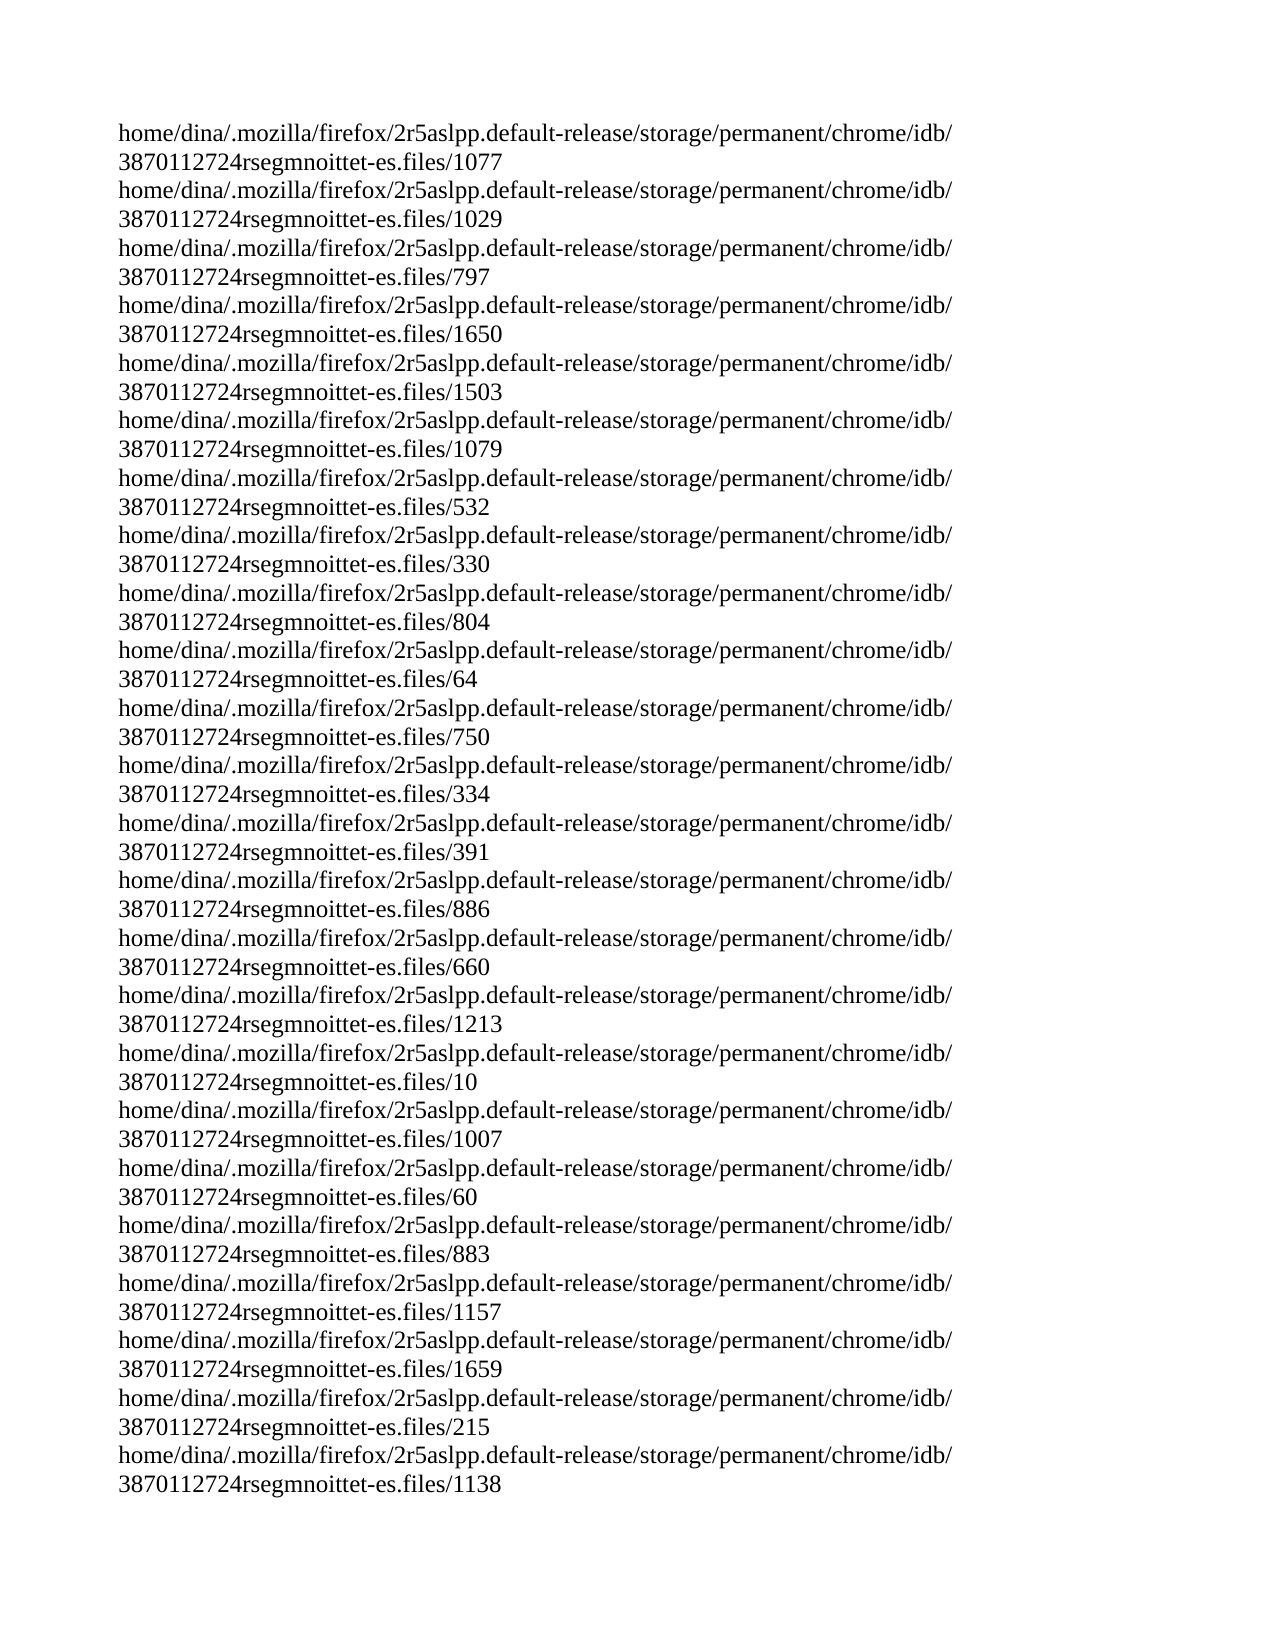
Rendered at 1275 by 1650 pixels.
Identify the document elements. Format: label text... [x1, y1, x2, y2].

text home/dina/.mozilla/firefox/2r5aslpp.default-release/storage/permanent/chrome/idb/3870112724rsegmnoittet-es.files/797 [118, 233, 1157, 291]
text home/dina/.mozilla/firefox/2r5aslpp.default-release/storage/permanent/chrome/idb/3870112724rsegmnoittet-es.files/60 [118, 1153, 1157, 1211]
text home/dina/.mozilla/firefox/2r5aslpp.default-release/storage/permanent/chrome/idb/3870112724rsegmnoittet-es.files/1007 [118, 1096, 1157, 1153]
text home/dina/.mozilla/firefox/2r5aslpp.default-release/storage/permanent/chrome/idb/3870112724rsegmnoittet-es.files/334 [118, 751, 1157, 808]
text home/dina/.mozilla/firefox/2r5aslpp.default-release/storage/permanent/chrome/idb/3870112724rsegmnoittet-es.files/1213 [118, 981, 1157, 1038]
text home/dina/.mozilla/firefox/2r5aslpp.default-release/storage/permanent/chrome/idb/3870112724rsegmnoittet-es.files/886 [118, 866, 1157, 923]
text home/dina/.mozilla/firefox/2r5aslpp.default-release/storage/permanent/chrome/idb/3870112724rsegmnoittet-es.files/1079 [118, 406, 1157, 463]
text home/dina/.mozilla/firefox/2r5aslpp.default-release/storage/permanent/chrome/idb/3870112724rsegmnoittet-es.files/1659 [118, 1326, 1157, 1383]
text home/dina/.mozilla/firefox/2r5aslpp.default-release/storage/permanent/chrome/idb/3870112724rsegmnoittet-es.files/532 [118, 463, 1157, 521]
text home/dina/.mozilla/firefox/2r5aslpp.default-release/storage/permanent/chrome/idb/3870112724rsegmnoittet-es.files/804 [118, 578, 1157, 636]
text home/dina/.mozilla/firefox/2r5aslpp.default-release/storage/permanent/chrome/idb/3870112724rsegmnoittet-es.files/330 [118, 521, 1157, 578]
text home/dina/.mozilla/firefox/2r5aslpp.default-release/storage/permanent/chrome/idb/3870112724rsegmnoittet-es.files/1503 [118, 348, 1157, 406]
text home/dina/.mozilla/firefox/2r5aslpp.default-release/storage/permanent/chrome/idb/3870112724rsegmnoittet-es.files/883 [118, 1211, 1157, 1268]
text home/dina/.mozilla/firefox/2r5aslpp.default-release/storage/permanent/chrome/idb/3870112724rsegmnoittet-es.files/64 [118, 636, 1157, 693]
text home/dina/.mozilla/firefox/2r5aslpp.default-release/storage/permanent/chrome/idb/3870112724rsegmnoittet-es.files/391 [118, 808, 1157, 866]
text home/dina/.mozilla/firefox/2r5aslpp.default-release/storage/permanent/chrome/idb/3870112724rsegmnoittet-es.files/10 [118, 1038, 1157, 1096]
text home/dina/.mozilla/firefox/2r5aslpp.default-release/storage/permanent/chrome/idb/3870112724rsegmnoittet-es.files/660 [118, 923, 1157, 981]
text home/dina/.mozilla/firefox/2r5aslpp.default-release/storage/permanent/chrome/idb/3870112724rsegmnoittet-es.files/1157 [118, 1268, 1157, 1326]
text home/dina/.mozilla/firefox/2r5aslpp.default-release/storage/permanent/chrome/idb/3870112724rsegmnoittet-es.files/750 [118, 693, 1157, 751]
text home/dina/.mozilla/firefox/2r5aslpp.default-release/storage/permanent/chrome/idb/3870112724rsegmnoittet-es.files/1138 [118, 1441, 1157, 1498]
text home/dina/.mozilla/firefox/2r5aslpp.default-release/storage/permanent/chrome/idb/3870112724rsegmnoittet-es.files/215 [118, 1383, 1157, 1441]
text home/dina/.mozilla/firefox/2r5aslpp.default-release/storage/permanent/chrome/idb/3870112724rsegmnoittet-es.files/1077 [118, 118, 1157, 176]
text home/dina/.mozilla/firefox/2r5aslpp.default-release/storage/permanent/chrome/idb/3870112724rsegmnoittet-es.files/1029 [118, 176, 1157, 233]
text home/dina/.mozilla/firefox/2r5aslpp.default-release/storage/permanent/chrome/idb/3870112724rsegmnoittet-es.files/1650 [118, 291, 1157, 348]
